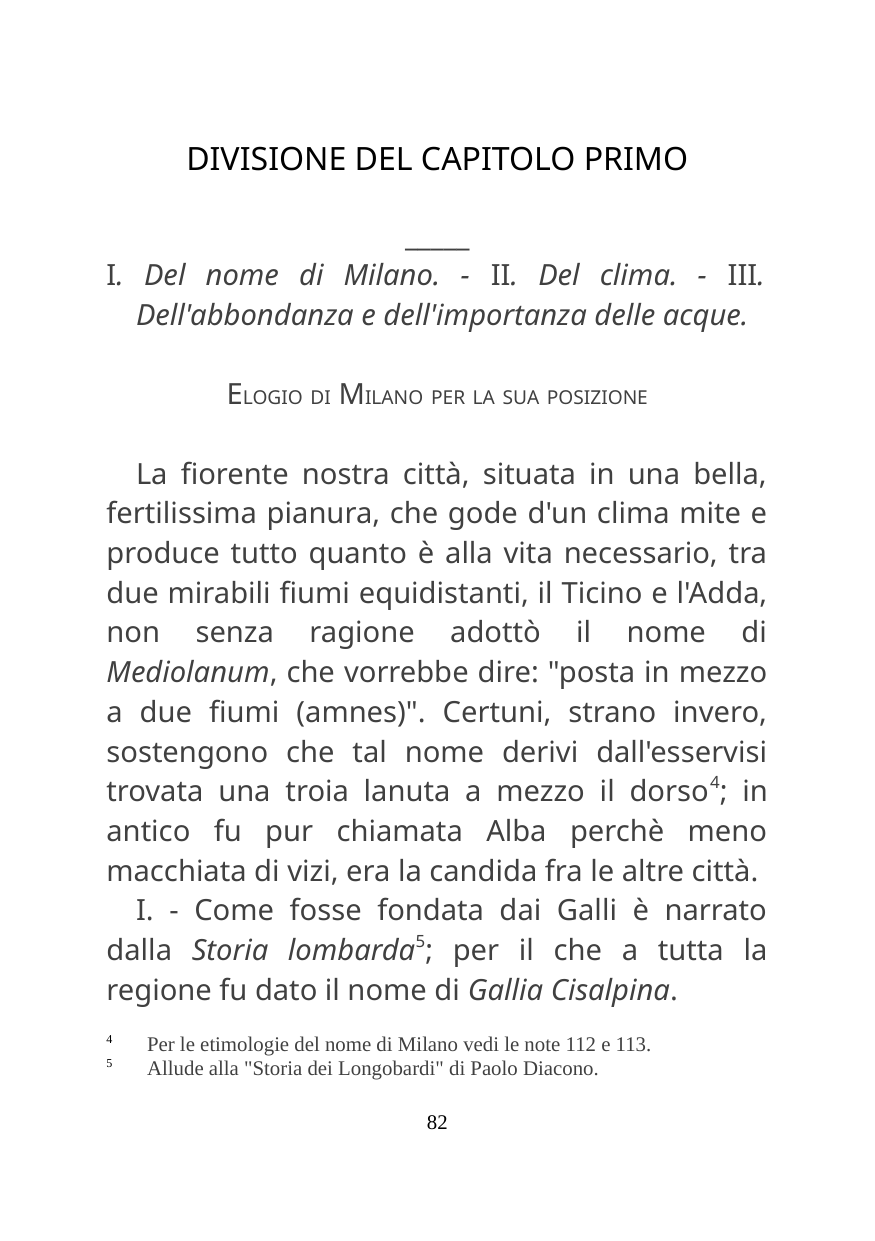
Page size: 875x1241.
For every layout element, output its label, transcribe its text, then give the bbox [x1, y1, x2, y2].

subtitle DIVISIONE DEL CAPITOLO PRIMO [106, 136, 768, 179]
text Elogio di Milano per la sua posizione [106, 374, 768, 413]
text Allude alla "Storia dei Longobardi" di Paolo Diacono. [106, 1056, 768, 1080]
text La fiorente nostra città, situata in una bella, fertilissima pianura, che gode d'un clima mite e produce tutto quanto è alla vita necessario, tra due mirabili fiumi equidistanti, il Ticino e l'Adda, non senza ragione adottò il nome di Mediolanum, che vorrebbe dire: "posta in mezzo a due fiumi (amnes)". Certuni, strano invero, sostengono che tal nome derivi dall'esservisi trovata una troia lanuta a mezzo il dorso; in antico fu pur chiamata Alba perchè meno macchiata di vizi, era la candida fra le altre città. [106, 453, 768, 889]
text I. - Come fosse fondata dai Galli è narrato dalla Storia lombarda; per il che a tutta la regione fu dato il nome di Gallia Cisalpina. [106, 889, 768, 1009]
text _____ [106, 215, 768, 254]
text Per le etimologie del nome di Milano vedi le note 112 e 113. [106, 1032, 768, 1056]
text I. Del nome di Milano. - II. Del clima. - III. Dell'abbondanza e dell'importanza delle acque. [106, 254, 768, 334]
